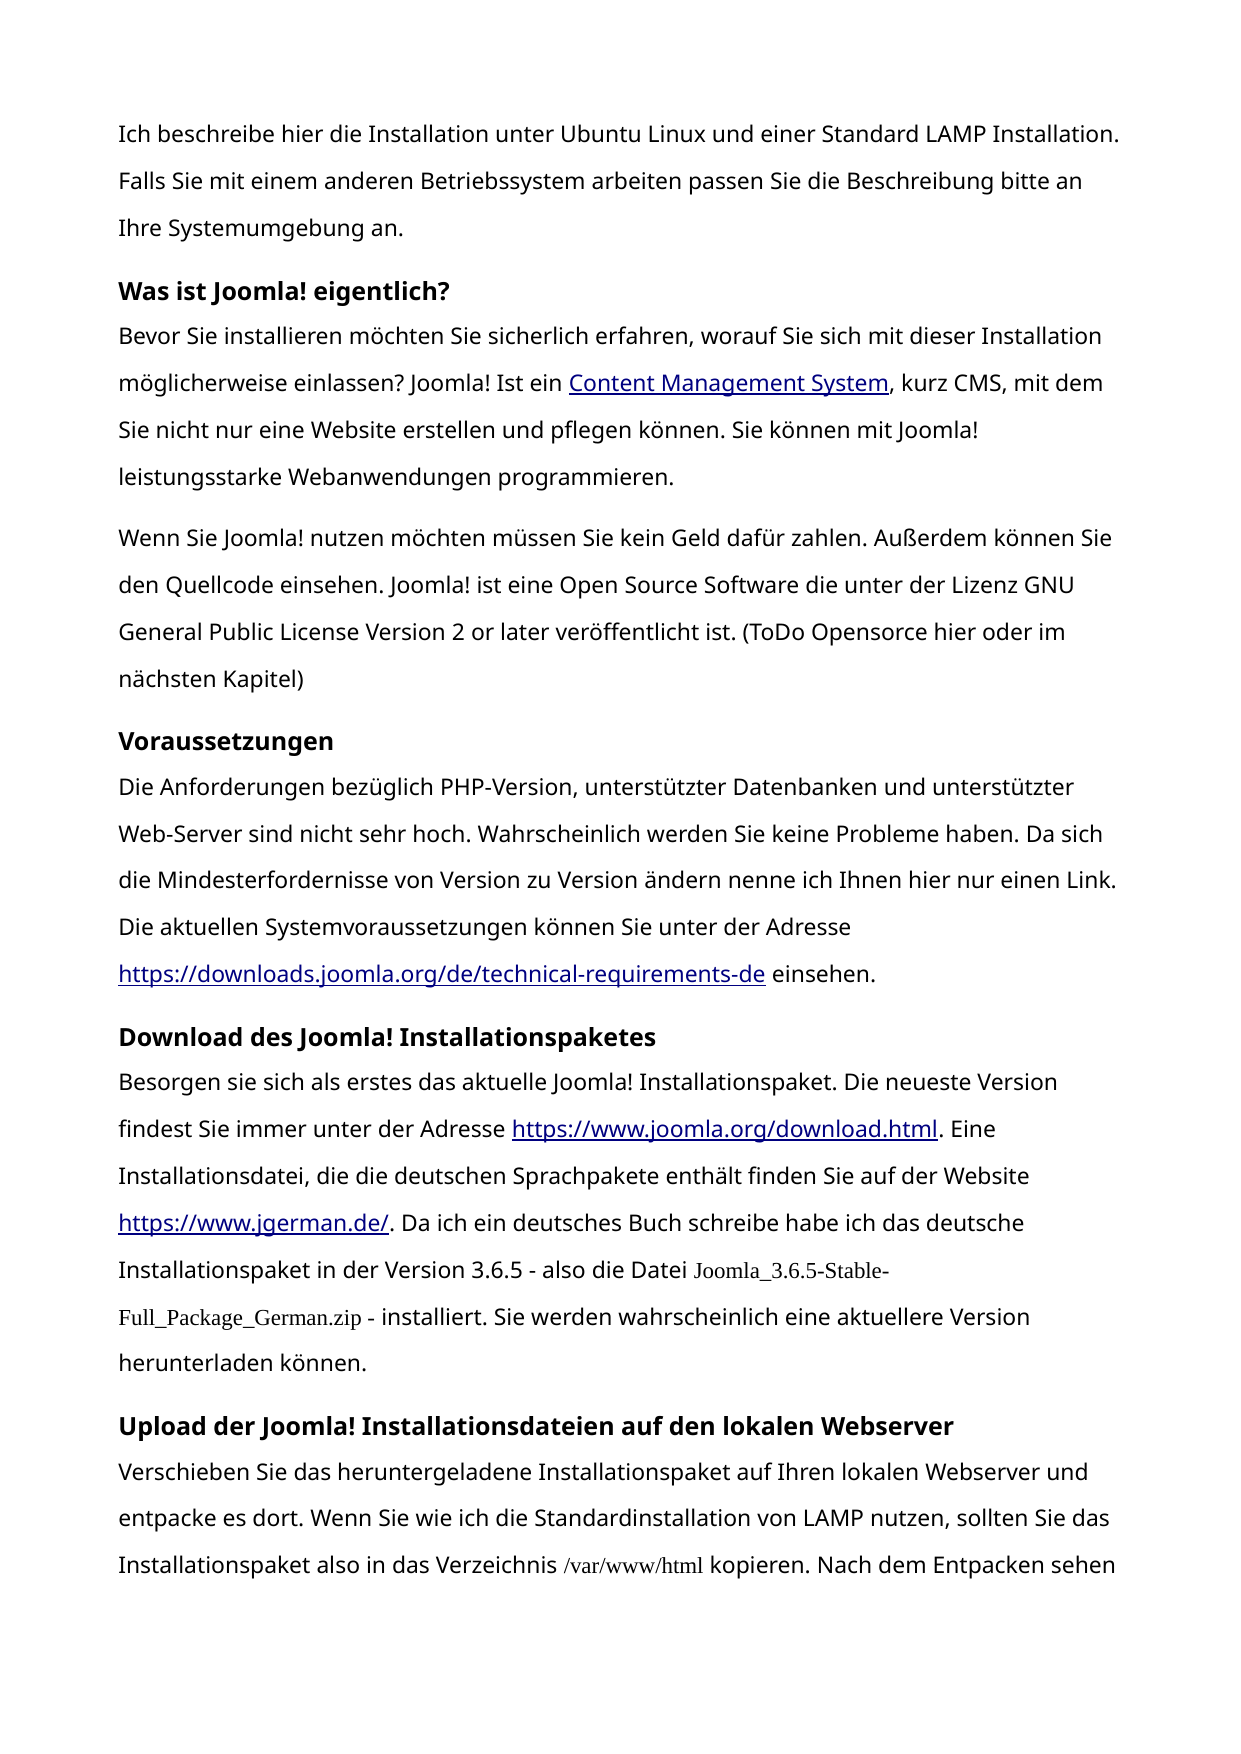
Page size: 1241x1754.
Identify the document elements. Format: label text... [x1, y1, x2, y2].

subtitle Was ist Joomla! eigentlich? [118, 273, 1122, 307]
text Besorgen sie sich als erstes das aktuelle Joomla! Installationspaket. Die neueste Version findest Sie immer unter der Adresse https://www.joomla.org/download.html. Eine Installationsdatei, die die deutschen Sprachpakete enthält finden Sie auf der Website https://www.jgerman.de/. Da ich ein deutsches Buch schreibe habe ich das deutsche Installationspaket in der Version 3.6.5 - also die Datei Joomla_3.6.5-Stable-Full_Package_German.zip - installiert. Sie werden wahrscheinlich eine aktuellere Version herunterladen können. [118, 1066, 1122, 1379]
subtitle Download des Joomla! Installationspaketes [118, 1019, 1122, 1054]
text Wenn Sie Joomla! nutzen möchten müssen Sie kein Geld dafür zahlen. Außerdem können Sie den Quellcode einsehen. Joomla! ist eine Open Source Software die unter der Lizenz GNU General Public License Version 2 or later veröffentlicht ist. (ToDo Opensorce hier oder im nächsten Kapitel) [118, 522, 1122, 694]
text Die Anforderungen bezüglich PHP-Version, unterstützter Datenbanken und unterstützter Web-Server sind nicht sehr hoch. Wahrscheinlich werden Sie keine Probleme haben. Da sich die Mindesterfordernisse von Version zu Version ändern nenne ich Ihnen hier nur einen Link. Die aktuellen Systemvoraussetzungen können Sie unter der Adresse https://downloads.joomla.org/de/technical-requirements-de einsehen. [118, 771, 1122, 989]
subtitle Voraussetzungen [118, 724, 1122, 758]
text Ich beschreibe hier die Installation unter Ubuntu Linux und einer Standard LAMP Installation. Falls Sie mit einem anderen Betriebssystem arbeiten passen Sie die Beschreibung bitte an Ihre Systemumgebung an. [118, 118, 1122, 243]
text Verschieben Sie das heruntergeladene Installationspaket auf Ihren lokalen Webserver und entpacke es dort. Wenn Sie wie ich die Standardinstallation von LAMP nutzen, sollten Sie das Installationspaket also in das Verzeichnis /var/www/html kopieren. Nach dem Entpacken sehen [118, 1455, 1122, 1580]
subtitle Upload der Joomla! Installationsdateien auf den lokalen Webserver [118, 1409, 1122, 1443]
text Bevor Sie installieren möchten Sie sicherlich erfahren, worauf Sie sich mit dieser Installation möglicherweise einlassen? Joomla! Ist ein Content Management System, kurz CMS, mit dem Sie nicht nur eine Website erstellen und pflegen können. Sie können mit Joomla! leistungsstarke Webanwendungen programmieren. [118, 320, 1122, 492]
